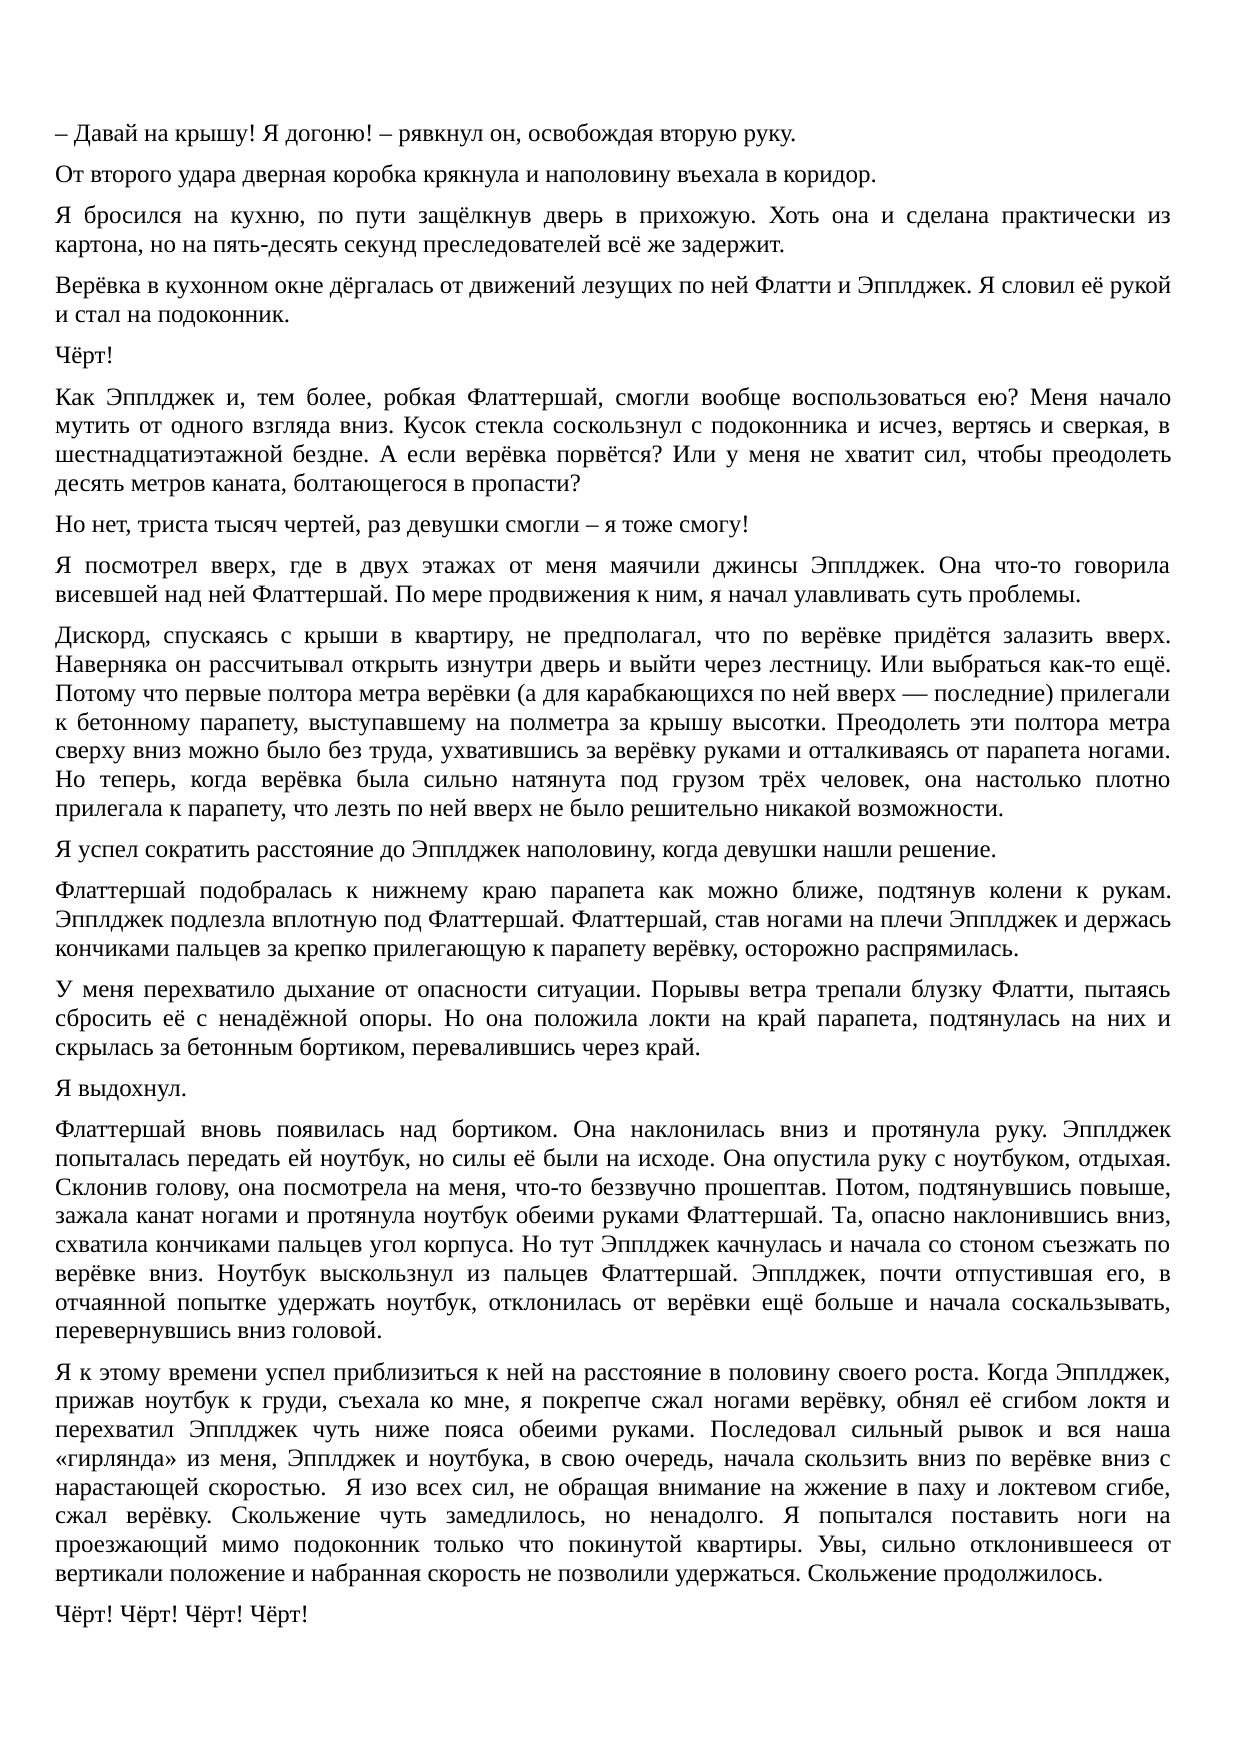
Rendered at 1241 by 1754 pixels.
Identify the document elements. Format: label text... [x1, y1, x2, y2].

text Дискорд, спускаясь с крыши в квартиру, не предполагал, что по верёвке придётся залазить вверх. Наверняка он рассчитывал открыть изнутри дверь и выйти через лестницу. Или выбраться как-то ещё. Потому что первые полтора метра верёвки (а для карабкающихся по ней вверх — последние) прилегали к бетонному парапету, выступавшему на полметра за крышу высотки. Преодолеть эти полтора метра сверху вниз можно было без труда, ухватившись за верёвку руками и отталкиваясь от парапета ногами. Но теперь, когда верёвка была сильно натянута под грузом трёх человек, она настолько плотно прилегала к парапету, что лезть по ней вверх не было решительно никакой возможности. [55, 621, 1172, 822]
text Как Эпплджек и, тем более, робкая Флаттершай, смогли вообще воспользоваться ею? Меня начало мутить от одного взгляда вниз. Кусок стекла соскользнул с подоконника и исчез, вертясь и сверкая, в шестнадцатиэтажной бездне. А если верёвка порвётся? Или у меня не хватит сил, чтобы преодолеть десять метров каната, болтающегося в пропасти? [55, 382, 1172, 497]
text Я посмотрел вверх, где в двух этажах от меня маячили джинсы Эпплджек. Она что-то говорила висевшей над ней Флаттершай. По мере продвижения к ним, я начал улавливать суть проблемы. [55, 551, 1172, 608]
text Я выдохнул. [55, 1073, 1172, 1102]
text Флаттершай вновь появилась над бортиком. Она наклонилась вниз и протянула руку. Эпплджек попыталась передать ей ноутбук, но силы её были на исходе. Она опустила руку с ноутбуком, отдыхая. Склонив голову, она посмотрела на меня, что-то беззвучно прошептав. Потом, подтянувшись повыше, зажала канат ногами и протянула ноутбук обеими руками Флаттершай. Та, опасно наклонившись вниз, схватила кончиками пальцев угол корпуса. Но тут Эпплджек качнулась и начала со стоном съезжать по верёвке вниз. Ноутбук выскользнул из пальцев Флаттершай. Эпплджек, почти отпустившая его, в отчаянной попытке удержать ноутбук, отклонилась от верёвки ещё больше и начала соскальзывать, перевернувшись вниз головой. [55, 1114, 1172, 1344]
text Чёрт! [55, 341, 1172, 369]
text Верёвка в кухонном окне дёргалась от движений лезущих по ней Флатти и Эпплджек. Я словил её рукой и стал на подоконник. [55, 271, 1172, 328]
text Я успел сократить расстояние до Эпплджек наполовину, когда девушки нашли решение. [55, 834, 1172, 863]
text Флаттершай подобралась к нижнему краю парапета как можно ближе, подтянув колени к рукам. Эпплджек подлезла вплотную под Флаттершай. Флаттершай, став ногами на плечи Эпплджек и держась кончиками пальцев за крепко прилегающую к парапету верёвку, осторожно распрямилась. [55, 876, 1172, 962]
text Я к этому времени успел приблизиться к ней на расстояние в половину своего роста. Когда Эпплджек, прижав ноутбук к груди, съехала ко мне, я покрепче сжал ногами верёвку, обнял её сгибом локтя и перехватил Эпплджек чуть ниже пояса обеими руками. Последовал сильный рывок и вся наша «гирлянда» из меня, Эпплджек и ноутбука, в свою очередь, начала скользить вниз по верёвке вниз с нарастающей скоростью. Я изо всех сил, не обращая внимание на жжение в паху и локтевом сгибе, сжал верёвку. Скольжение чуть замедлилось, но ненадолго. Я попытался поставить ноги на проезжающий мимо подоконник только что покинутой квартиры. Увы, сильно отклонившееся от вертикали положение и набранная скорость не позволили удержаться. Скольжение продолжилось. [55, 1357, 1172, 1587]
text Я бросился на кухню, по пути защёлкнув дверь в прихожую. Хоть она и сделана практически из картона, но на пять-десять секунд преследователей всё же задержит. [55, 201, 1172, 258]
text Чёрт! Чёрт! Чёрт! Чёрт! [55, 1599, 1172, 1628]
text – Давай на крышу! Я догоню! – рявкнул он, освобождая вторую руку. [55, 118, 1172, 147]
text Но нет, триста тысяч чертей, раз девушки смогли – я тоже смогу! [55, 509, 1172, 538]
text От второго удара дверная коробка крякнула и наполовину въехала в коридор. [55, 159, 1172, 188]
text У меня перехватило дыхание от опасности ситуации. Порывы ветра трепали блузку Флатти, пытаясь сбросить её с ненадёжной опоры. Но она положила локти на край парапета, подтянулась на них и скрылась за бетонным бортиком, перевалившись через край. [55, 974, 1172, 1061]
